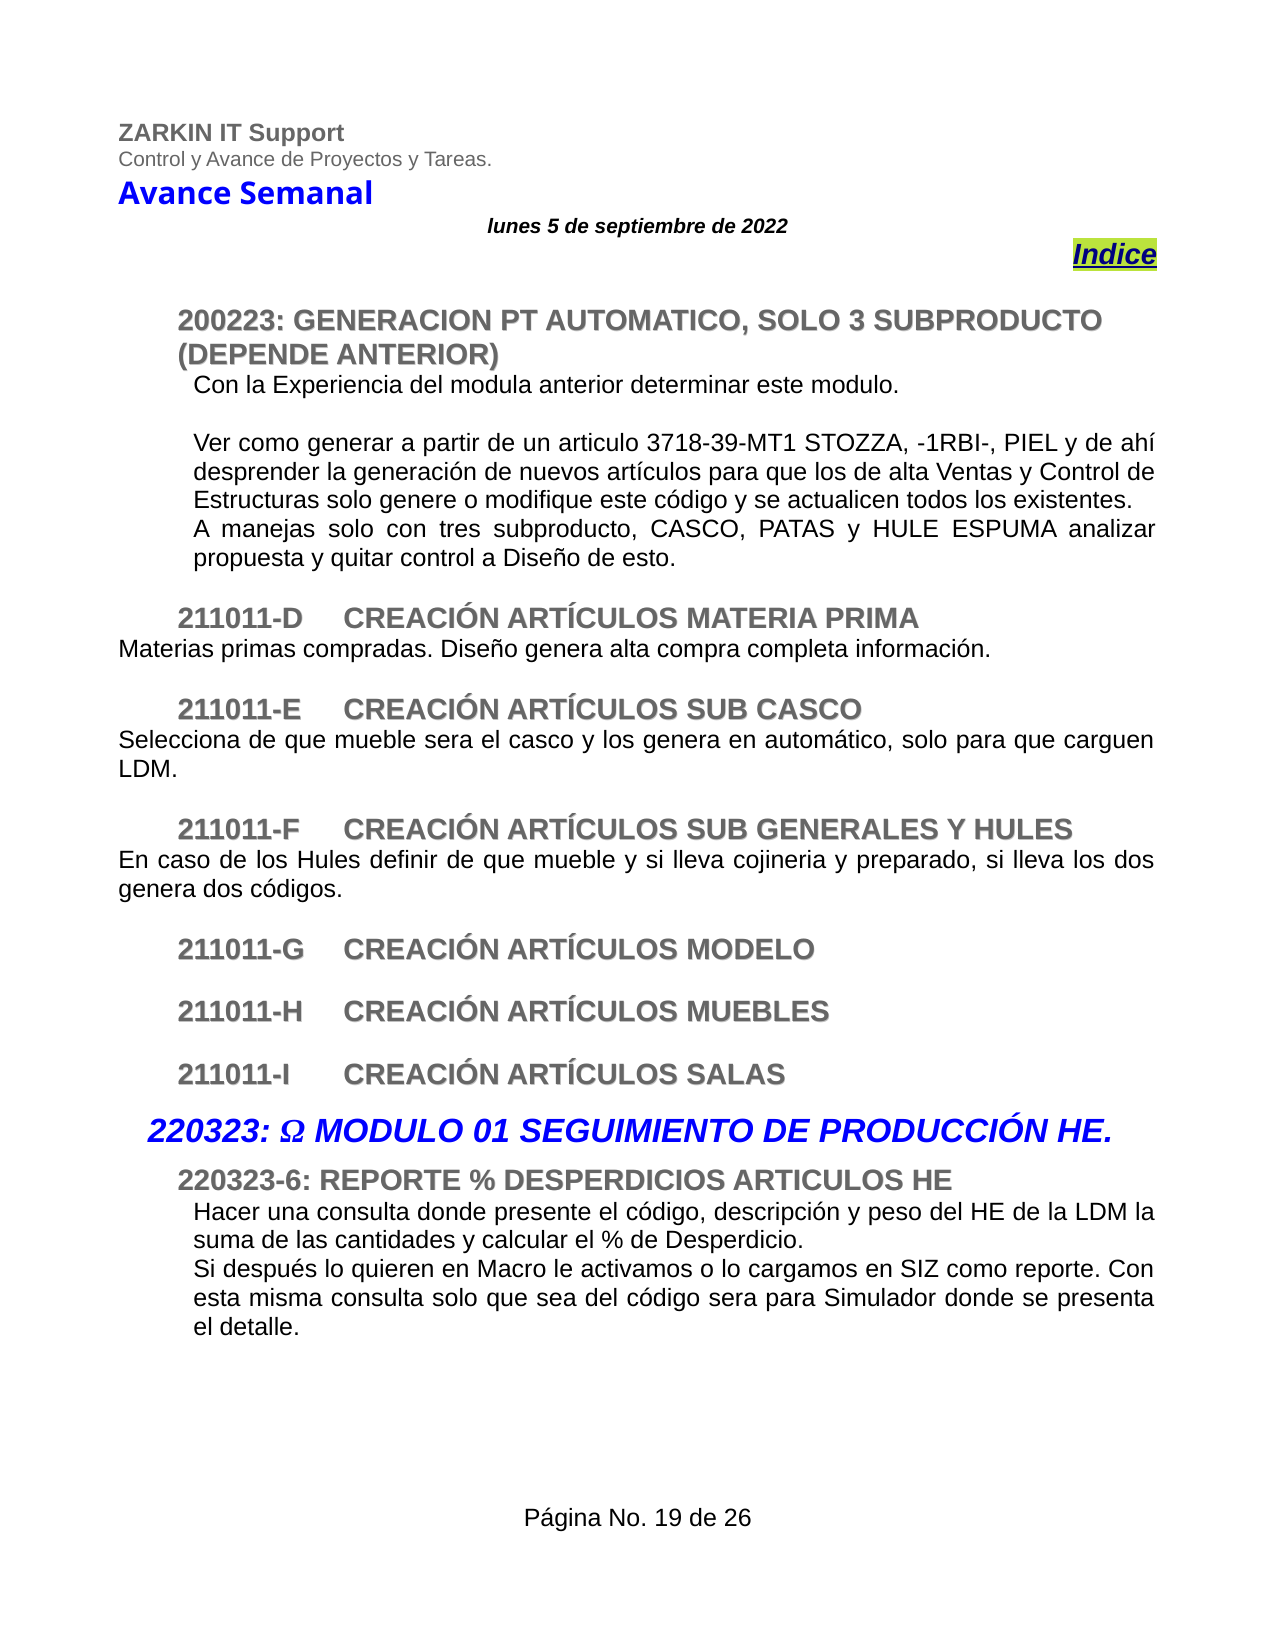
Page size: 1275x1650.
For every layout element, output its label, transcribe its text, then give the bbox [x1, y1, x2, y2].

subtitle 211011-H CREACIÓN ARTÍCULOS MUEBLES [177, 994, 1157, 1028]
text Con la Experiencia del modula anterior determinar este modulo. [193, 371, 1157, 399]
text Selecciona de que mueble sera el casco y los genera en automático, solo para que carguen LDM. [118, 726, 1157, 783]
text A manejas solo con tres subproducto, CASCO, PATAS y HULE ESPUMA analizar propuesta y quitar control a Diseño de esto. [193, 514, 1157, 572]
subtitle 211011-D CREACIÓN ARTÍCULOS MATERIA PRIMA [177, 601, 1157, 634]
subtitle 211011-I CREACIÓN ARTÍCULOS SALAS [177, 1057, 1157, 1091]
subtitle 220323-6: REPORTE % DESPERDICIOS ARTICULOS HE [177, 1163, 1157, 1196]
text Materias primas compradas. Diseño genera alta compra completa información. [118, 634, 1157, 663]
subtitle 211011-G CREACIÓN ARTÍCULOS MODELO [177, 932, 1157, 966]
text Si después lo quieren en Macro le activamos o lo cargamos en SIZ como reporte. Con esta misma consulta solo que sea del código sera para Simulador donde se presenta el detalle. [193, 1254, 1157, 1340]
subtitle 200223: GENERACION PT AUTOMATICO, SOLO 3 SUBPRODUCTO (DEPENDE ANTERIOR) [177, 303, 1157, 371]
text Ver como generar a partir de un articulo 3718-39-MT1 STOZZA, -1RBI-, PIEL y de ahí desprender la generación de nuevos artículos para que los de alta Ventas y Control de Estructuras solo genere o modifique este código y se actualicen todos los existentes. [193, 428, 1157, 514]
text En caso de los Hules definir de que mueble y si lleva cojineria y preparado, si lleva los dos genera dos códigos. [118, 846, 1157, 903]
text Hacer una consulta donde presente el código, descripción y peso del HE de la LDM la suma de las cantidades y calcular el % de Desperdicio. [193, 1196, 1157, 1254]
subtitle 211011-F CREACIÓN ARTÍCULOS SUB GENERALES Y HULES [177, 812, 1157, 846]
subtitle 211011-E CREACIÓN ARTÍCULOS SUB CASCO [177, 692, 1157, 726]
subtitle 220323: Ω MODULO 01 SEGUIMIENTO DE PRODUCCIÓN HE. [148, 1111, 1157, 1150]
